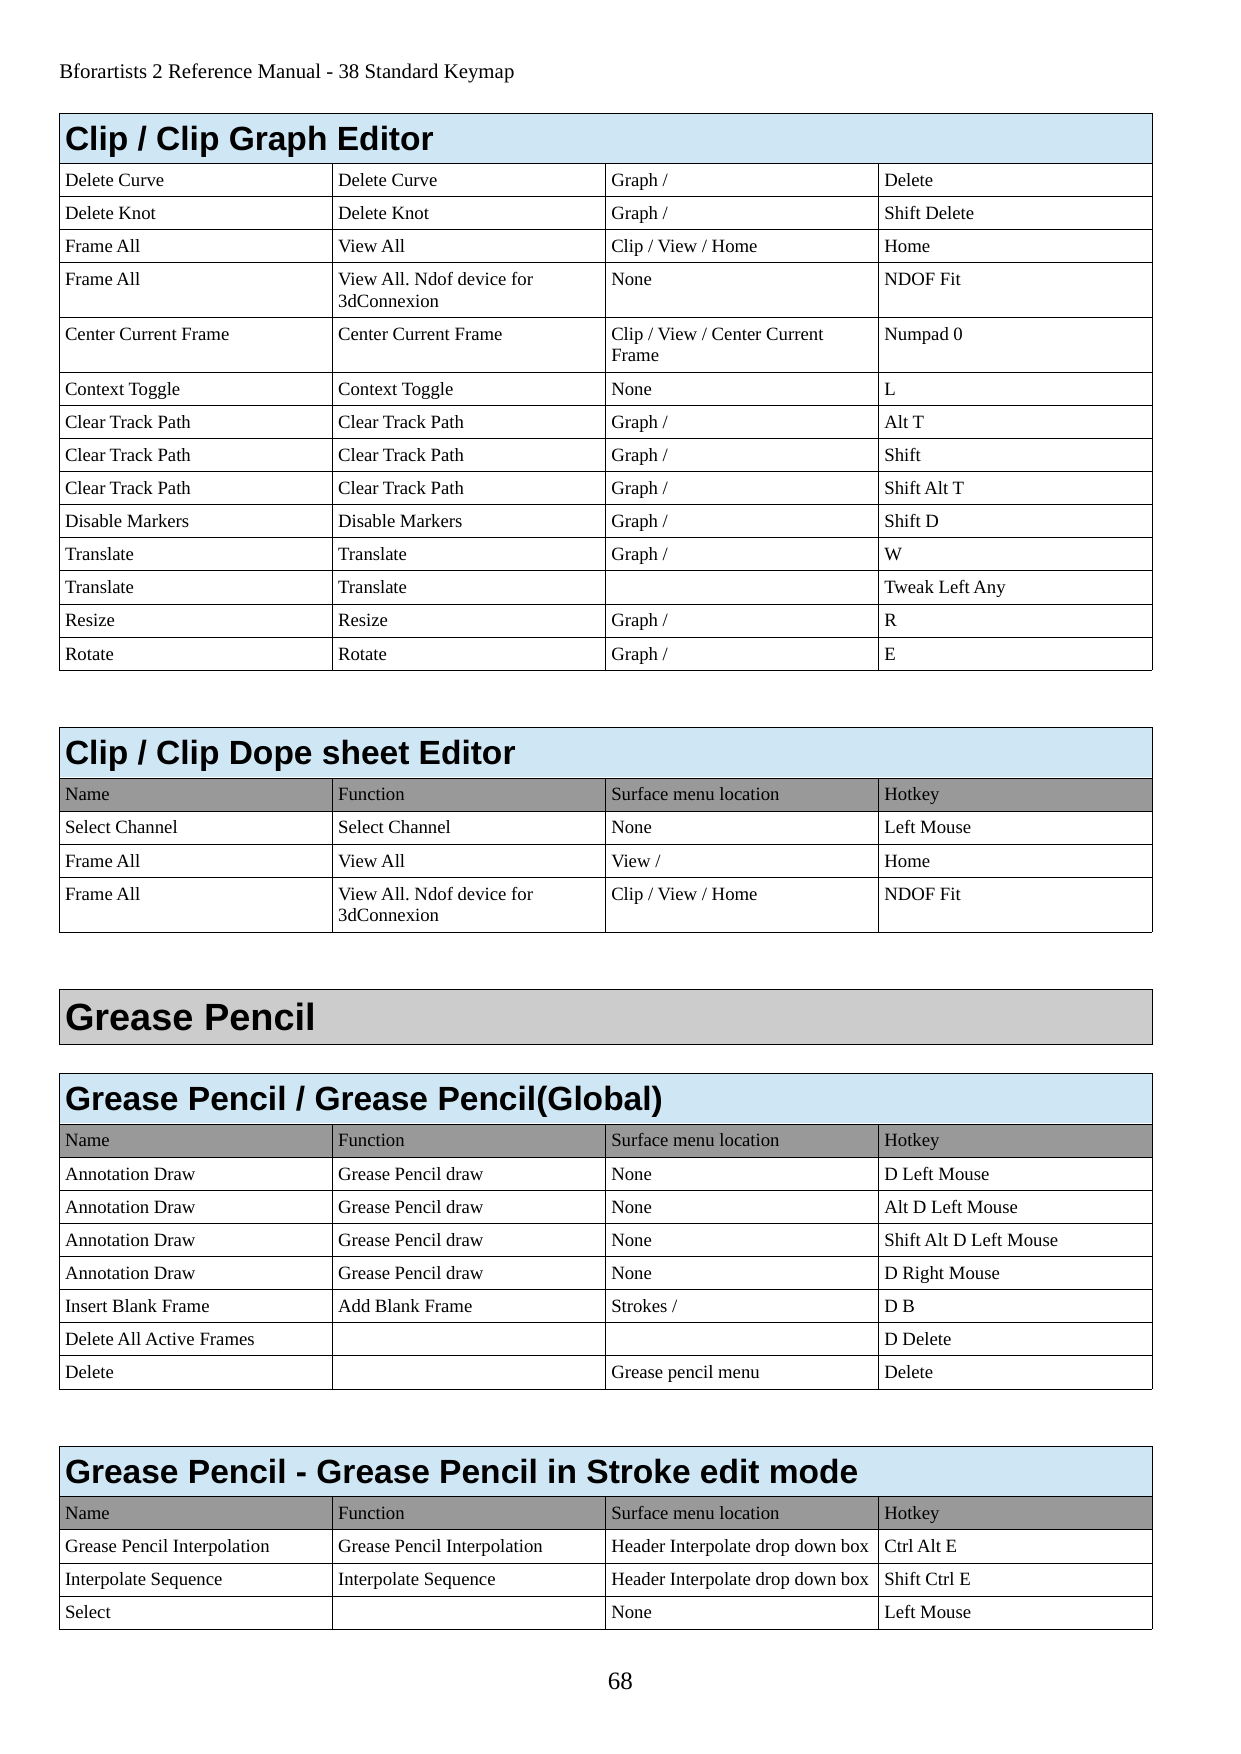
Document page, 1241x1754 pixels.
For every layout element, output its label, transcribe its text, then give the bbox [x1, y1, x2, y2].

table_cell Graph / [606, 605, 878, 637]
table_cell Annotation Draw [60, 1191, 332, 1223]
table_cell Clear Track Path [333, 406, 605, 438]
table_cell Select Channel [60, 812, 332, 844]
table_cell Frame All [60, 878, 332, 932]
table_cell View All [333, 845, 605, 877]
table_cell Insert Blank Frame [60, 1290, 332, 1322]
table_cell Graph / [606, 197, 878, 229]
table_cell None [606, 373, 878, 405]
table_cell Delete [60, 1356, 332, 1388]
table_cell D Right Mouse [879, 1257, 1152, 1289]
table_cell Grease Pencil draw [333, 1191, 605, 1223]
table_cell Graph / [606, 505, 878, 537]
table_header Clip / Clip Graph Editor [60, 114, 1152, 163]
table_cell Translate [60, 538, 332, 570]
table_cell Translate [333, 538, 605, 570]
table_cell Annotation Draw [60, 1224, 332, 1256]
table_cell [333, 1597, 605, 1629]
table_cell Translate [60, 571, 332, 603]
table_cell Alt D Left Mouse [879, 1191, 1152, 1223]
table_cell Left Mouse [879, 1597, 1152, 1629]
table_header Grease Pencil [60, 990, 1152, 1044]
table_cell Surface menu location [606, 1497, 878, 1529]
table_cell R [879, 605, 1152, 637]
table_cell Header Interpolate drop down box [606, 1564, 878, 1596]
table_cell Delete [879, 164, 1152, 196]
table_cell Delete [879, 1356, 1152, 1388]
table_cell Annotation Draw [60, 1158, 332, 1190]
table_cell Select Channel [333, 812, 605, 844]
table_cell [606, 1323, 878, 1355]
table_cell Clear Track Path [60, 406, 332, 438]
table_cell [333, 1356, 605, 1388]
table_cell Grease Pencil draw [333, 1224, 605, 1256]
table_cell Disable Markers [60, 505, 332, 537]
table_cell Grease Pencil draw [333, 1158, 605, 1190]
table_cell Delete Knot [333, 197, 605, 229]
table_cell Resize [60, 605, 332, 637]
table_cell Function [333, 779, 605, 811]
table_cell Interpolate Sequence [333, 1564, 605, 1596]
table_cell Grease Pencil Interpolation [333, 1530, 605, 1562]
table_cell Graph / [606, 538, 878, 570]
table_cell Delete All Active Frames [60, 1323, 332, 1355]
table_cell Interpolate Sequence [60, 1564, 332, 1596]
table_cell Strokes / [606, 1290, 878, 1322]
table_cell Shift [879, 439, 1152, 471]
table_header Clip / Clip Dope sheet Editor [60, 728, 1152, 777]
table_cell Graph / [606, 439, 878, 471]
table_cell Ctrl Alt E [879, 1530, 1152, 1562]
table_cell Clear Track Path [333, 472, 605, 504]
table_cell [333, 1323, 605, 1355]
table_cell None [606, 812, 878, 844]
table_cell Frame All [60, 263, 332, 317]
table_cell Clear Track Path [333, 439, 605, 471]
table_cell Delete Curve [333, 164, 605, 196]
table_cell Graph / [606, 472, 878, 504]
table_cell Numpad 0 [879, 318, 1152, 372]
table_cell None [606, 1597, 878, 1629]
table_cell None [606, 1191, 878, 1223]
table_cell Rotate [333, 638, 605, 670]
table_cell Annotation Draw [60, 1257, 332, 1289]
table_cell Graph / [606, 638, 878, 670]
table_cell Center Current Frame [60, 318, 332, 372]
table_cell Grease Pencil draw [333, 1257, 605, 1289]
table_cell Translate [333, 571, 605, 603]
table_cell Surface menu location [606, 1125, 878, 1157]
table_cell NDOF Fit [879, 263, 1152, 317]
table_cell View All [333, 230, 605, 262]
table_cell Delete Knot [60, 197, 332, 229]
table_cell Shift Alt D Left Mouse [879, 1224, 1152, 1256]
table_cell None [606, 1158, 878, 1190]
table_cell D B [879, 1290, 1152, 1322]
table_cell Name [60, 1125, 332, 1157]
table_cell E [879, 638, 1152, 670]
table_cell W [879, 538, 1152, 570]
table_cell Select [60, 1597, 332, 1629]
table_cell Clip / View / Home [606, 878, 878, 932]
table_cell Clear Track Path [60, 472, 332, 504]
table_cell Grease pencil menu [606, 1356, 878, 1388]
table_cell Shift Ctrl E [879, 1564, 1152, 1596]
table_cell Context Toggle [60, 373, 332, 405]
table_cell Frame All [60, 845, 332, 877]
table_cell Clip / View / Center Current Frame [606, 318, 878, 372]
table_cell Name [60, 779, 332, 811]
table_cell Tweak Left Any [879, 571, 1152, 603]
table_cell None [606, 1257, 878, 1289]
table_cell Hotkey [879, 779, 1152, 811]
table_cell NDOF Fit [879, 878, 1152, 932]
table_cell Home [879, 845, 1152, 877]
table_cell D Left Mouse [879, 1158, 1152, 1190]
table_cell Name [60, 1497, 332, 1529]
table_cell Header Interpolate drop down box [606, 1530, 878, 1562]
table_cell Alt T [879, 406, 1152, 438]
table_cell Function [333, 1125, 605, 1157]
table_cell Rotate [60, 638, 332, 670]
table_cell Left Mouse [879, 812, 1152, 844]
table_cell Delete Curve [60, 164, 332, 196]
table_cell [606, 571, 878, 603]
table_cell None [606, 1224, 878, 1256]
table_cell Shift D [879, 505, 1152, 537]
table_cell Grease Pencil Interpolation [60, 1530, 332, 1562]
table_cell D Delete [879, 1323, 1152, 1355]
table_cell Resize [333, 605, 605, 637]
table_cell Home [879, 230, 1152, 262]
table_cell View / [606, 845, 878, 877]
table_cell Surface menu location [606, 779, 878, 811]
table_cell None [606, 263, 878, 317]
table_cell Center Current Frame [333, 318, 605, 372]
table_header Grease Pencil / Grease Pencil(Global) [60, 1074, 1152, 1123]
table_cell Shift Alt T [879, 472, 1152, 504]
table_cell Clear Track Path [60, 439, 332, 471]
table_cell Clip / View / Home [606, 230, 878, 262]
table_cell Hotkey [879, 1125, 1152, 1157]
table_cell Add Blank Frame [333, 1290, 605, 1322]
table_cell Context Toggle [333, 373, 605, 405]
table_cell Disable Markers [333, 505, 605, 537]
table_cell View All. Ndof device for 3dConnexion [333, 878, 605, 932]
table_cell View All. Ndof device for 3dConnexion [333, 263, 605, 317]
table_cell Hotkey [879, 1497, 1152, 1529]
table_cell Graph / [606, 164, 878, 196]
table_cell Frame All [60, 230, 332, 262]
table_cell Shift Delete [879, 197, 1152, 229]
table_header Grease Pencil - Grease Pencil in Stroke edit mode [60, 1447, 1152, 1496]
table_cell Graph / [606, 406, 878, 438]
table_cell Function [333, 1497, 605, 1529]
table_cell L [879, 373, 1152, 405]
